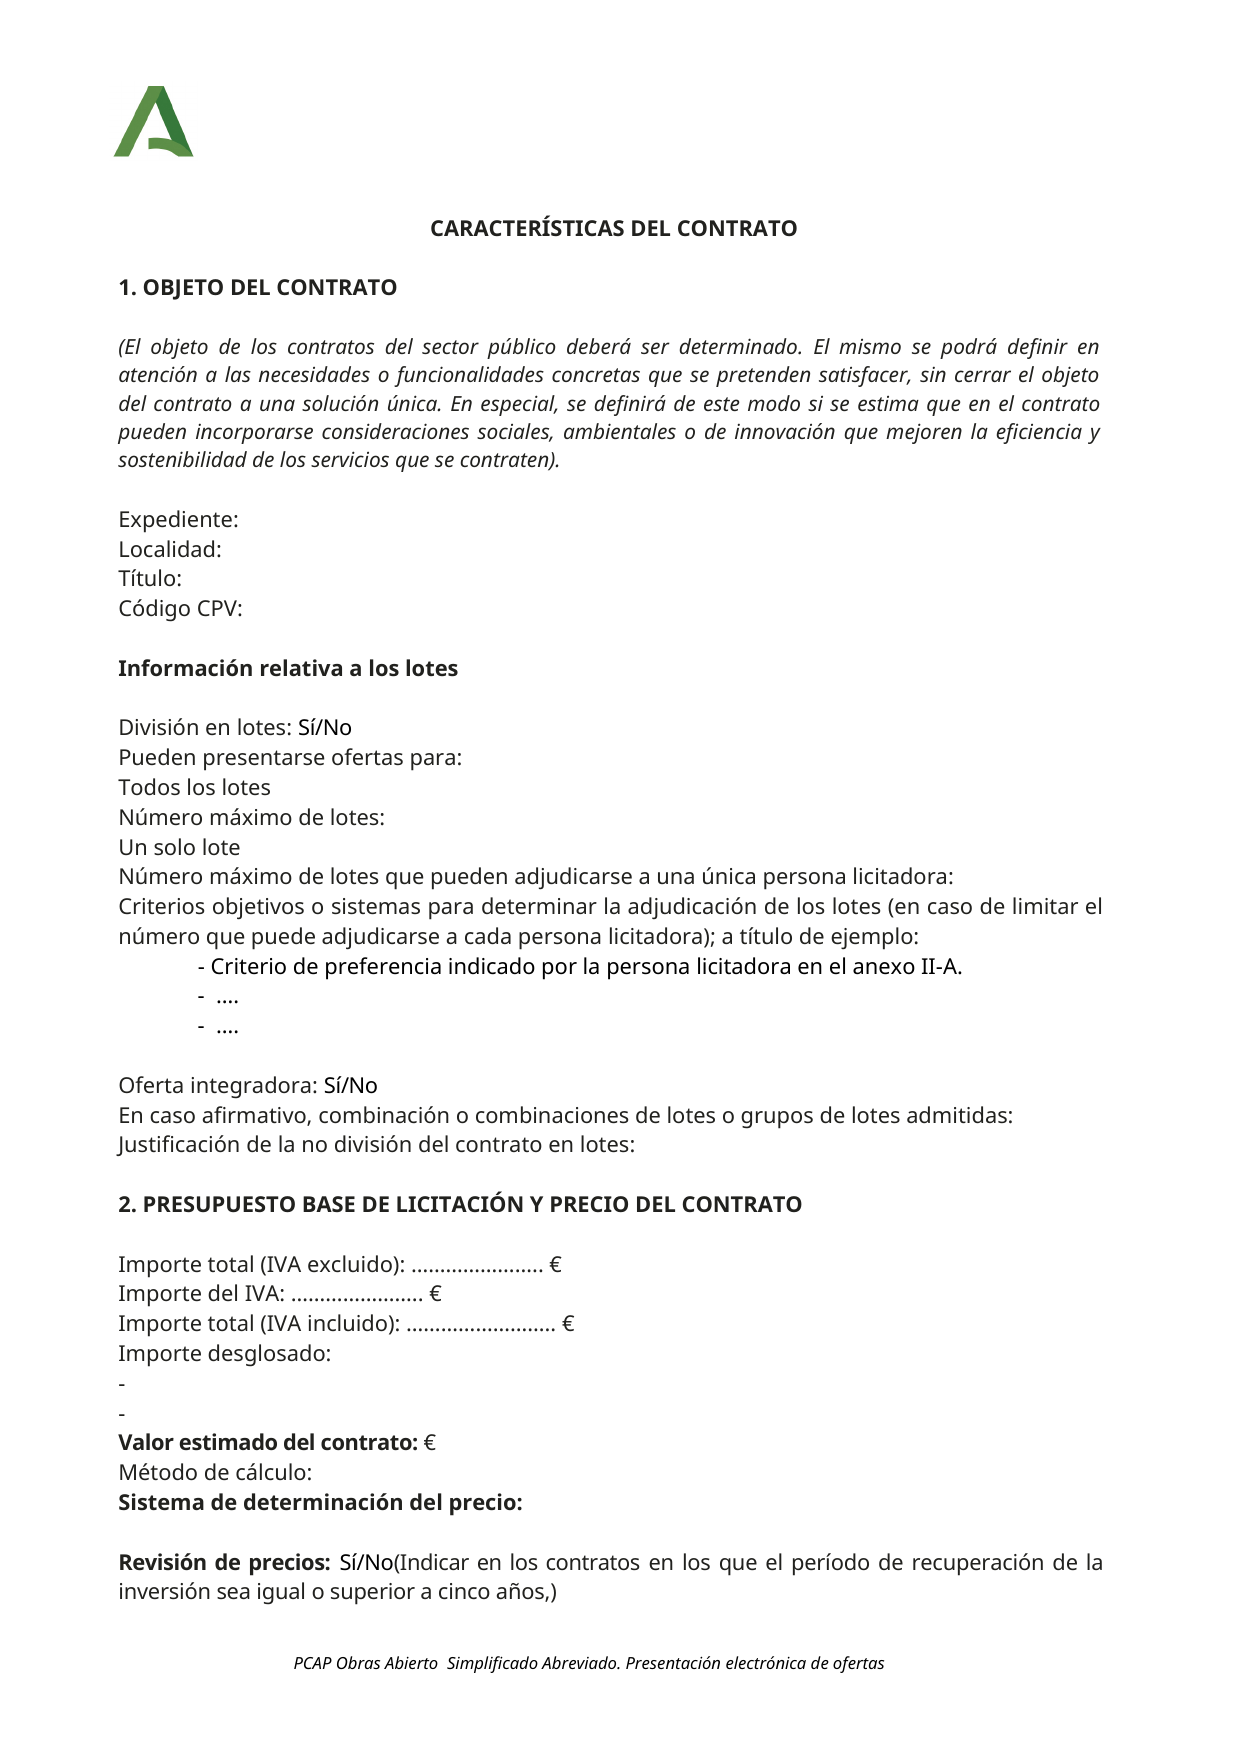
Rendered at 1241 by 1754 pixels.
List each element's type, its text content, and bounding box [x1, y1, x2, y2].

text Revisión de precios: Sí/No(Indicar en los contratos en los que el período de recuperación de la inversión sea igual o superior a cinco años,) [118, 1547, 1104, 1606]
text Importe desglosado: [118, 1338, 1104, 1368]
text 2. PRESUPUESTO BASE DE LICITACIÓN Y PRECIO DEL CONTRATO [118, 1189, 1104, 1219]
text - Criterio de preferencia indicado por la persona licitadora en el anexo II-A. [118, 951, 1104, 981]
text - …. [118, 981, 1104, 1010]
text Código CPV: [118, 593, 1104, 623]
text Importe total (IVA incluido): …………………….. € [118, 1308, 1104, 1338]
text Expediente: [118, 504, 1104, 534]
text - …. [118, 1010, 1104, 1040]
text Criterios objetivos o sistemas para determinar la adjudicación de los lotes (en caso de limitar el número que puede adjudicarse a cada persona licitadora); a título de ejemplo: [118, 891, 1104, 951]
text - [118, 1368, 1104, 1398]
text División en lotes: Sí/No [118, 712, 1104, 742]
text En caso afirmativo, combinación o combinaciones de lotes o grupos de lotes admitidas: [118, 1100, 1104, 1129]
text (El objeto de los contratos del sector público deberá ser determinado. El mismo se podrá definir en atención a las necesidades o funcionalidades concretas que se pretenden satisfacer, sin cerrar el objeto del contrato a una solución única. En especial, se definirá de este modo si se estima que en el contrato pueden incorporarse consideraciones sociales, ambientales o de innovación que mejoren la eficiencia y sostenibilidad de los servicios que se contraten). [118, 332, 1104, 474]
text Importe del IVA: ………………….. € [118, 1278, 1104, 1308]
picture [109, 81, 198, 161]
text Importe total (IVA excluido): ………………….. € [118, 1249, 1104, 1278]
text Oferta integradora: Sí/No [118, 1070, 1104, 1100]
text Sistema de determinación del precio: [118, 1487, 1104, 1517]
text Todos los lotes [118, 772, 1104, 802]
text Información relativa a los lotes [118, 653, 1104, 683]
text Un solo lote [118, 832, 1104, 861]
text Número máximo de lotes: [118, 802, 1104, 832]
text Método de cálculo: [118, 1457, 1104, 1487]
text Número máximo de lotes que pueden adjudicarse a una única persona licitadora: [118, 861, 1104, 891]
text - [118, 1398, 1104, 1427]
text Pueden presentarse ofertas para: [118, 742, 1104, 772]
text Localidad: [118, 534, 1104, 563]
text Título: [118, 563, 1104, 593]
text Justificación de la no división del contrato en lotes: [118, 1129, 1104, 1159]
text CARACTERÍSTICAS DEL CONTRATO [118, 213, 1104, 242]
text Valor estimado del contrato: € [118, 1427, 1104, 1457]
text 1. OBJETO DEL CONTRATO [118, 272, 1104, 302]
